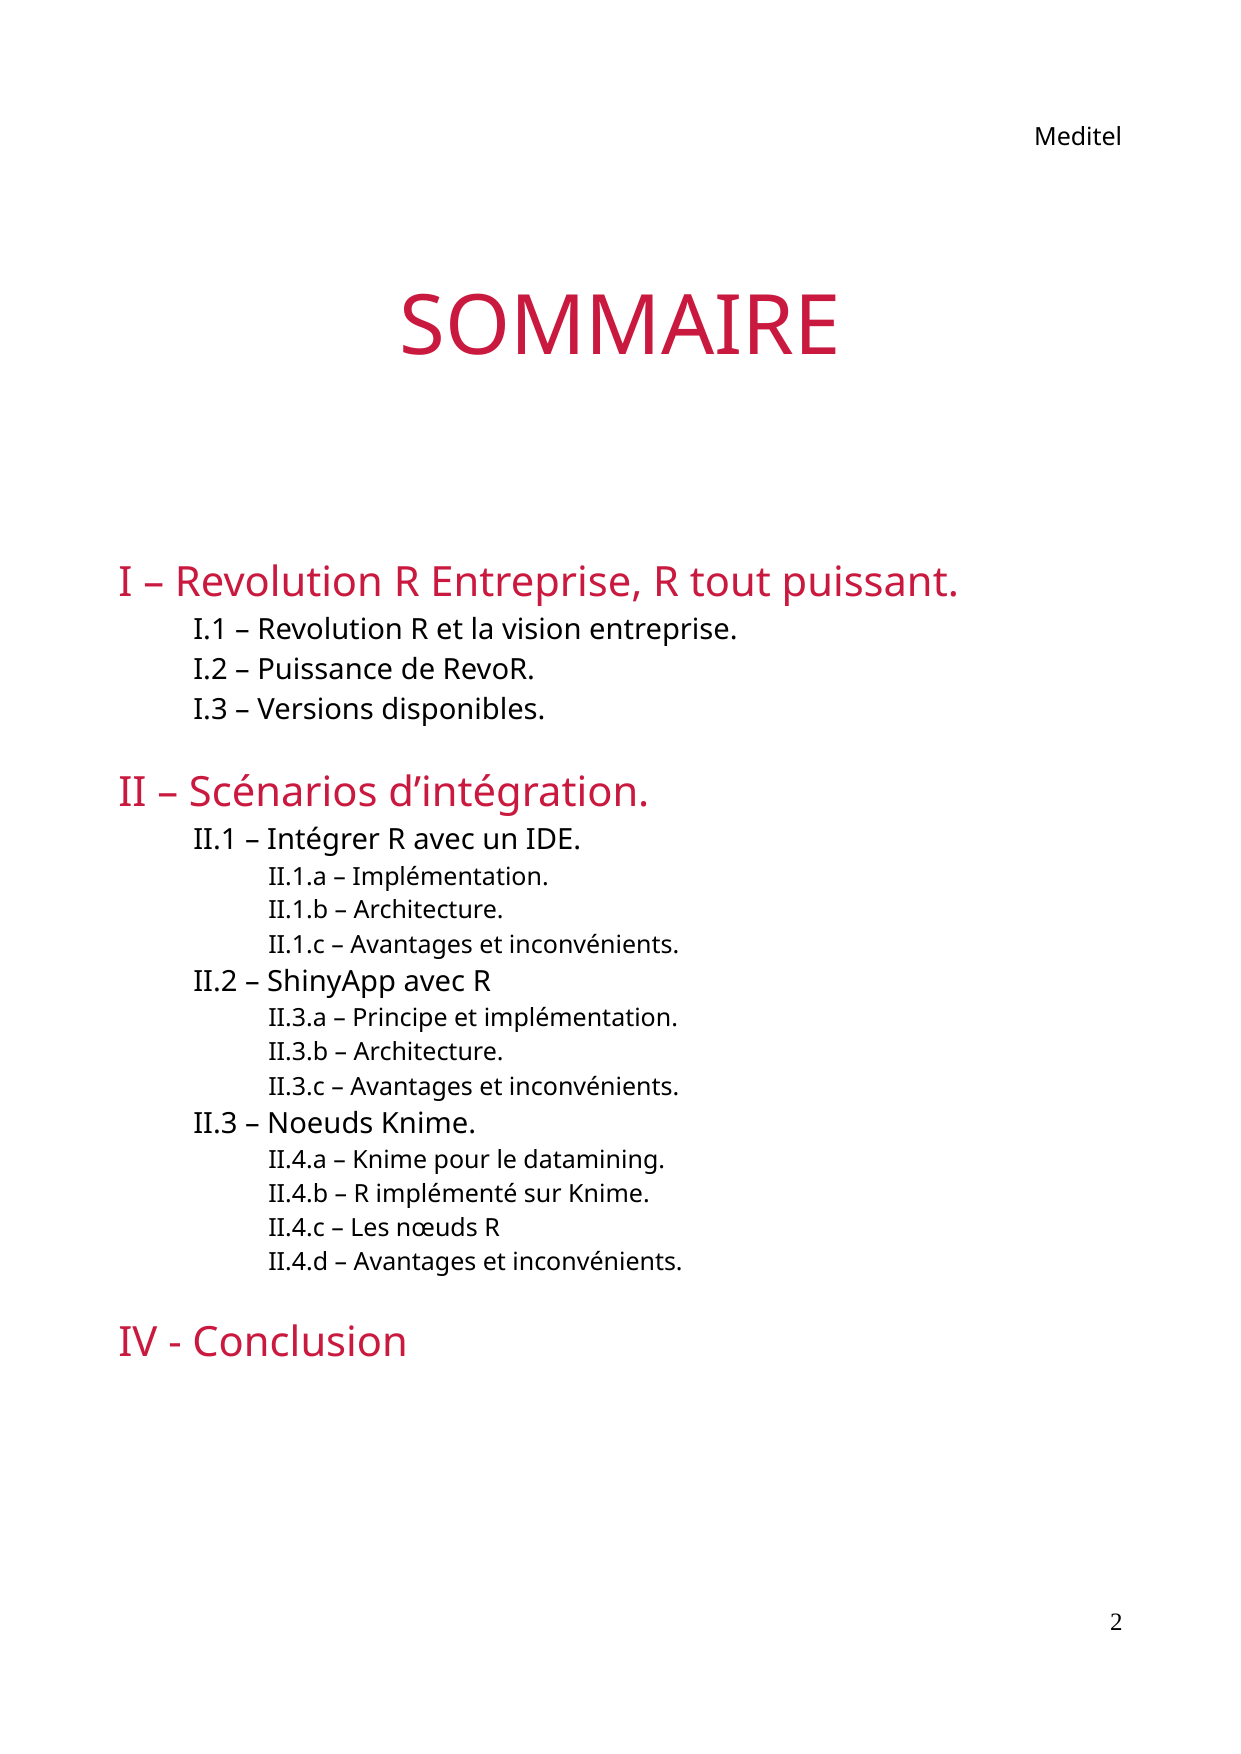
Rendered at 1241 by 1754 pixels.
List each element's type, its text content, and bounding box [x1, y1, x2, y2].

text II.1.c – Avantages et inconvénients. [118, 926, 1122, 960]
text II.1.b – Architecture. [118, 892, 1122, 926]
text I.1 – Revolution R et la vision entreprise. I.2 – Puissance de RevoR. [118, 608, 1122, 688]
text SOMMAIRE [118, 266, 1122, 379]
text II.4.a – Knime pour le datamining. [118, 1142, 1122, 1176]
text I.3 – Versions disponibles. [118, 688, 1122, 728]
text II.2 – ShinyApp avec R [118, 960, 1122, 1000]
text II – Scénarios d’intégration. II.1 – Intégrer R avec un IDE. [118, 762, 1122, 858]
text II.1.a – Implémentation. [118, 858, 1122, 892]
text II.4.c – Les nœuds R [118, 1210, 1122, 1244]
text II.4.b – R implémenté sur Knime. [118, 1176, 1122, 1210]
text II.3.a – Principe et implémentation. [118, 1000, 1122, 1034]
text I – Revolution R Entreprise, R tout puissant. [118, 552, 1122, 608]
text II.3 – Noeuds Knime. [118, 1102, 1122, 1142]
text IV - Conclusion [118, 1312, 1122, 1369]
text Meditel [118, 118, 1122, 152]
text II.3.b – Architecture. II.3.c – Avantages et inconvénients. [118, 1034, 1122, 1102]
text II.4.d – Avantages et inconvénients. [118, 1244, 1122, 1278]
